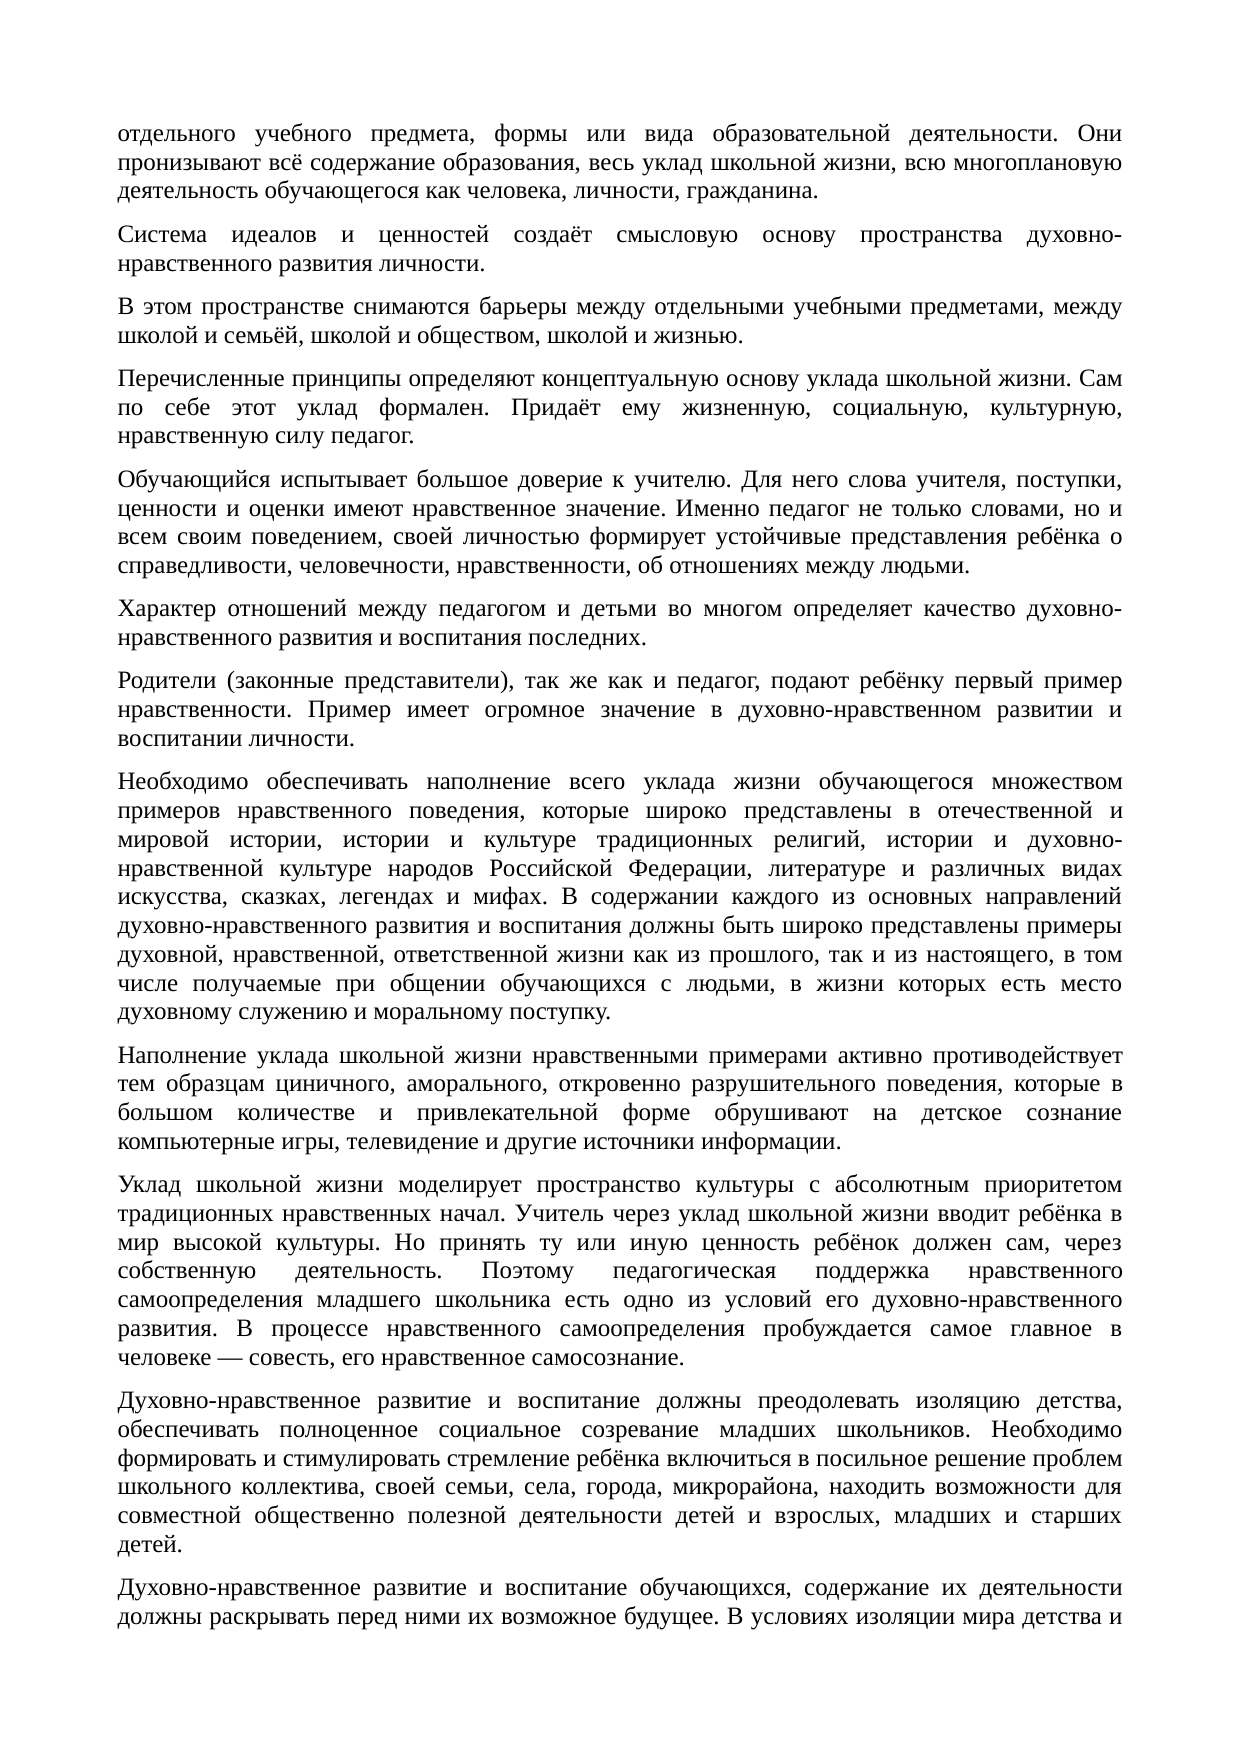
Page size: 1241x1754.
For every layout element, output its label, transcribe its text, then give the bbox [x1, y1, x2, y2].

text Наполнение уклада школьной жизни нравственными примерами активно противодействует тем образцам циничного, аморального, откровенно разрушительного поведения, которые в большом количестве и привлекательной форме обрушивают на детское сознание компьютерные игры, телевидение и другие источники информации. [117, 1040, 1123, 1155]
text отдельного учебного предмета, формы или вида образовательной деятельности. Они пронизывают всё содержание образования, весь уклад школьной жизни, всю многоплановую деятельность обучающегося как человека, личности, гражданина. [117, 118, 1123, 204]
text Система идеалов и ценностей создаёт смысловую основу пространства духовно-нравственного развития личности. [117, 219, 1123, 276]
text Уклад школьной жизни моделирует пространство культуры с абсолютным приоритетом традиционных нравственных начал. Учитель через уклад школьной жизни вводит ребёнка в мир высокой культуры. Но принять ту или иную ценность ребёнок должен сам, через собственную деятельность. Поэтому педагогическая поддержка нравственного самоопределения младшего школьника есть одно из условий его духовно-нравственного развития. В процессе нравственного самоопределения пробуждается самое главное в человеке — совесть, его нравственное самосознание. [117, 1169, 1123, 1371]
text Необходимо обеспечивать наполнение всего уклада жизни обучающегося множеством примеров нравственного поведения, которые широко представлены в отечественной и мировой истории, истории и культуре традиционных религий, истории и духовно-нравственной культуре народов Российской Федерации, литературе и различных видах искусства, сказках, легендах и мифах. В содержании каждого из основных направлений духовно-нравственного развития и воспитания должны быть широко представлены примеры духовной, нравственной, ответственной жизни как из прошлого, так и из настоящего, в том числе получаемые при общении обучающихся с людьми, в жизни которых есть место духовному служению и моральному поступку. [117, 766, 1123, 1025]
text Духовно-нравственное развитие и воспитание обучающихся, содержание их деятельности должны раскрывать перед ними их возможное будущее. В условиях изоляции мира детства и [117, 1572, 1123, 1630]
text В этом пространстве снимаются барьеры между отдельными учебными предметами, между школой и семьёй, школой и обществом, школой и жизнью. [117, 291, 1123, 348]
text Духовно-нравственное развитие и воспитание должны преодолевать изоляцию детства, обеспечивать полноценное социальное созревание младших школьников. Необходимо формировать и стимулировать стремление ребёнка включиться в посильное решение проблем школьного коллектива, своей семьи, села, города, микрорайона, находить возможности для совместной общественно полезной деятельности детей и взрослых, младших и старших детей. [117, 1385, 1123, 1558]
text Перечисленные принципы определяют концептуальную основу уклада школьной жизни. Сам по себе этот уклад формален. Придаёт ему жизненную, социальную, культурную, нравственную силу педагог. [117, 363, 1123, 449]
text Характер отношений между педагогом и детьми во многом определяет качество духовно-нравственного развития и воспитания последних. [117, 593, 1123, 651]
text Обучающийся испытывает большое доверие к учителю. Для него слова учителя, поступки, ценности и оценки имеют нравственное значение. Именно педагог не только словами, но и всем своим поведением, своей личностью формирует устойчивые представления ребёнка о справедливости, человечности, нравственности, об отношениях между людьми. [117, 464, 1123, 579]
text Родители (законные представители), так же как и педагог, подают ребёнку первый пример нравственности. Пример имеет огромное значение в духовно-нравственном развитии и воспитании личности. [117, 666, 1123, 752]
